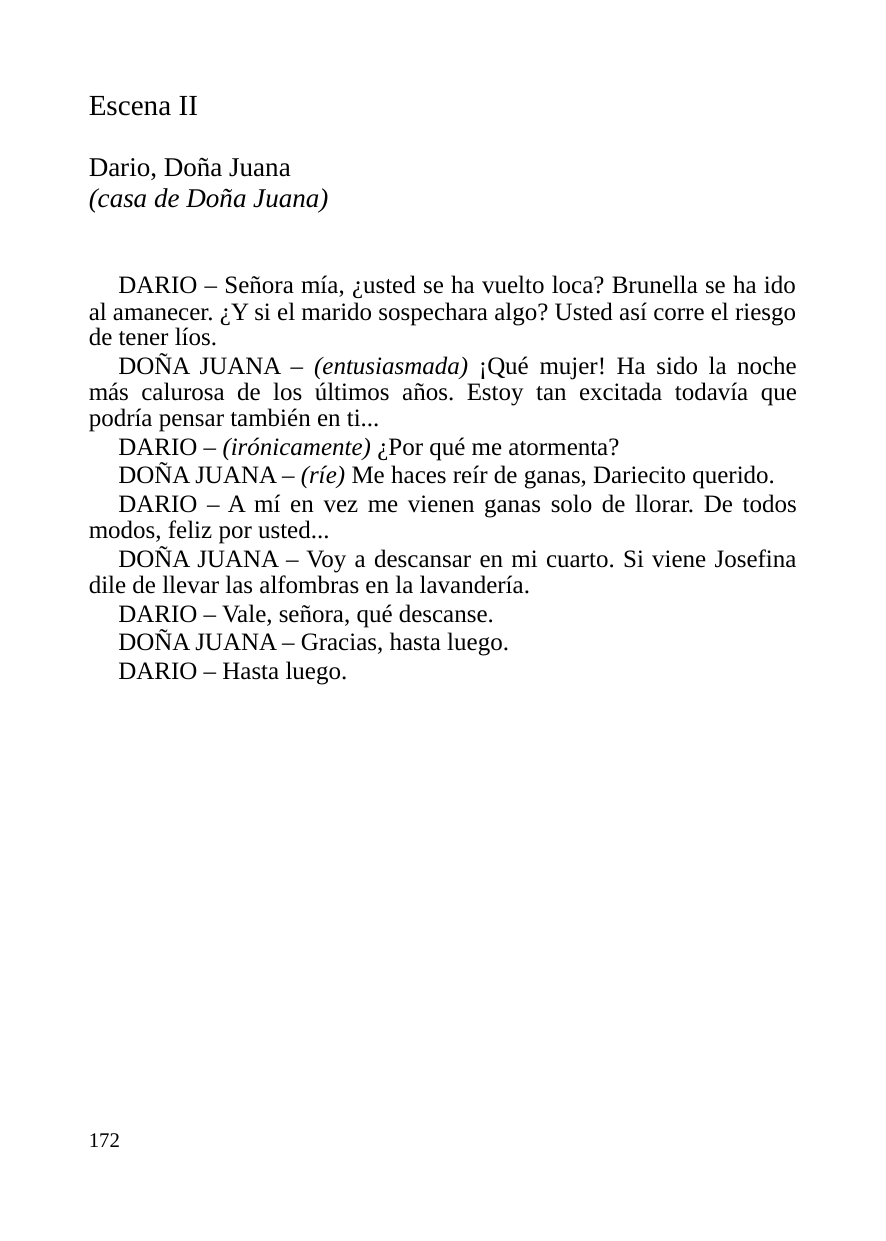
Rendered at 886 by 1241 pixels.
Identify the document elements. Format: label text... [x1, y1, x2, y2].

text DARIO – Vale, señora, qué descanse. [88, 599, 797, 627]
text DARIO – (irónicamente) ¿Por qué me atormenta? [88, 432, 797, 461]
text DOÑA JUANA – (ríe) Me haces reír de ganas, Dariecito querido. [88, 461, 797, 489]
text DARIO – A mí en vez me vienen ganas solo de llorar. De todos modos, feliz por usted... [88, 489, 797, 544]
text DARIO – Señora mía, ¿usted se ha vuelto loca? Brunella se ha ido al amanecer. ¿Y si el marido sospechara algo? Usted así corre el riesgo de tener líos. [88, 271, 797, 351]
text DOÑA JUANA – (entusiasmada) ¡Qué mujer! Ha sido la noche más calurosa de los últimos años. Estoy tan excitada todavía que podría pensar también en ti... [88, 351, 797, 432]
text Dario, Doña Juana [88, 151, 797, 182]
text DARIO – Hasta luego. [88, 656, 797, 685]
text DOÑA JUANA – Gracias, hasta luego. [88, 627, 797, 656]
text Escena II [88, 88, 797, 122]
text DOÑA JUANA – Voy a descansar en mi cuarto. Si viene Josefina dile de llevar las alfombras en la lavandería. [88, 544, 797, 599]
text (casa de Doña Juana) [88, 182, 797, 213]
